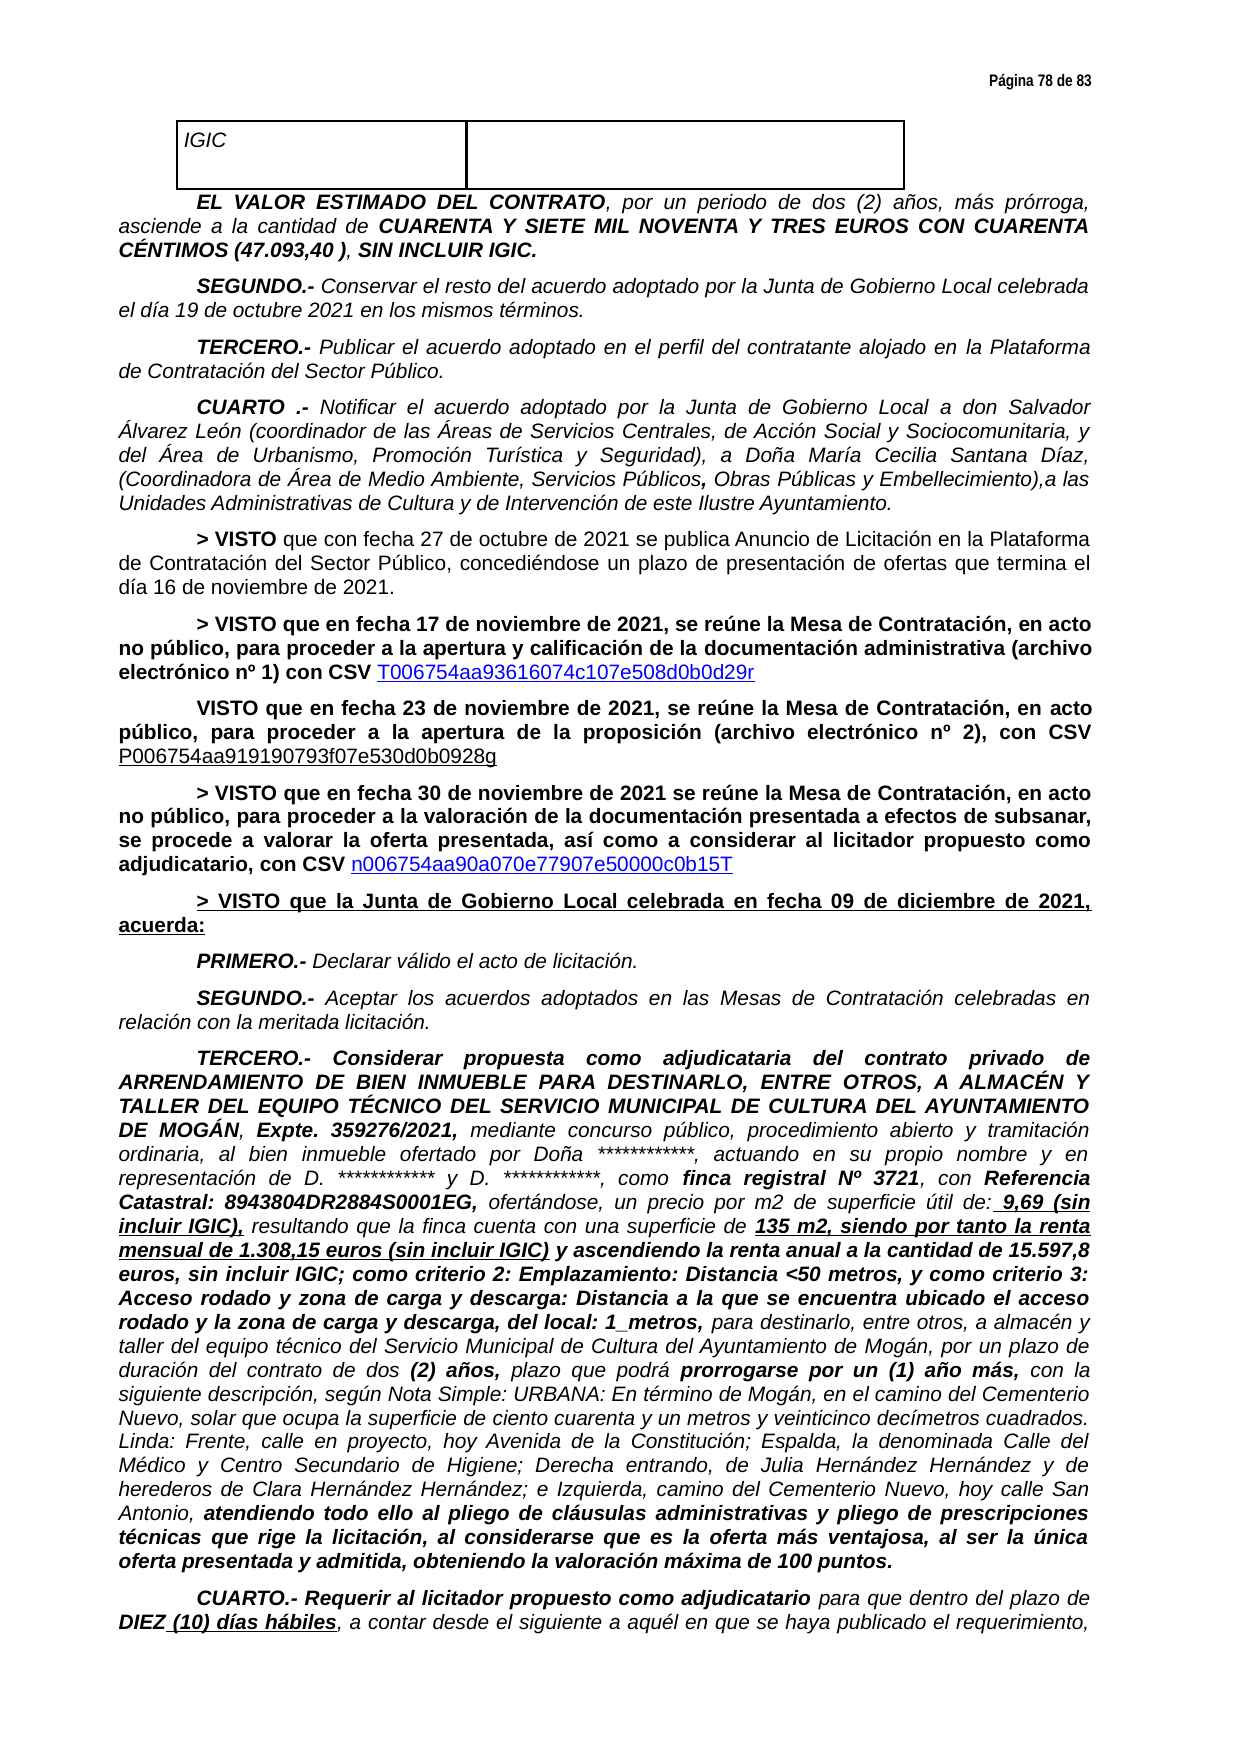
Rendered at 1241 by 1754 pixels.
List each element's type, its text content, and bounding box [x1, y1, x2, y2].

text TERCERO.- Publicar el acuerdo adoptado en el perfil del contratante alojado en la Plataforma de Contratación del Sector Público. [118, 334, 1092, 382]
text > VISTO que en fecha 17 de noviembre de 2021, se reúne la Mesa de Contratación, en acto no público, para proceder a la apertura y calificación de la documentación administrativa (archivo electrónico nº 1) con CSV T006754aa93616074c107e508d0b0d29r [118, 612, 1092, 683]
text > VISTO que en fecha 30 de noviembre de 2021 se reúne la Mesa de Contratación, en acto no público, para proceder a la valoración de la documentación presentada a efectos de subsanar, se procede a valorar la oferta presentada, así como a considerar al licitador propuesto como adjudicatario, con CSV n006754aa90a070e77907e50000c0b15T [118, 780, 1092, 876]
text > VISTO que la Junta de Gobierno Local celebrada en fecha 09 de diciembre de 2021, acuerda: [118, 889, 1092, 937]
text SEGUNDO.- Aceptar los acuerdos adoptados en las Mesas de Contratación celebradas en relación con la meritada licitación. [118, 986, 1092, 1033]
table_cell IGIC [178, 122, 465, 188]
table_cell [468, 122, 903, 188]
text > VISTO que con fecha 27 de octubre de 2021 se publica Anuncio de Licitación en la Plataforma de Contratación del Sector Público, concediéndose un plazo de presentación de ofertas que termina el día 16 de noviembre de 2021. [118, 527, 1092, 599]
text SEGUNDO.- Conservar el resto del acuerdo adoptado por la Junta de Gobierno Local celebrada el día 19 de octubre 2021 en los mismos términos. [118, 274, 1092, 322]
text CUARTO .- Notificar el acuerdo adoptado por la Junta de Gobierno Local a don Salvador Álvarez León (coordinador de las Áreas de Servicios Centrales, de Acción Social y Sociocomunitaria, y del Área de Urbanismo, Promoción Turística y Seguridad), a Doña María Cecilia Santana Díaz, (Coordinadora de Área de Medio Ambiente, Servicios Públicos, Obras Públicas y Embellecimiento),a las Unidades Administrativas de Cultura y de Intervención de este Ilustre Ayuntamiento. [118, 395, 1092, 515]
text VISTO que en fecha 23 de noviembre de 2021, se reúne la Mesa de Contratación, en acto público, para proceder a la apertura de la proposición (archivo electrónico nº 2), con CSV P006754aa919190793f07e530d0b0928g [118, 696, 1092, 768]
text CUARTO.- Requerir al licitador propuesto como adjudicatario para que dentro del plazo de DIEZ (10) días hábiles, a contar desde el siguiente a aquél en que se haya publicado el requerimiento, [118, 1586, 1092, 1633]
text TERCERO.- Considerar propuesta como adjudicataria del contrato privado de ARRENDAMIENTO DE BIEN INMUEBLE PARA DESTINARLO, ENTRE OTROS, A ALMACÉN Y TALLER DEL EQUIPO TÉCNICO DEL SERVICIO MUNICIPAL DE CULTURA DEL AYUNTAMIENTO DE MOGÁN, Expte. 359276/2021, mediante concurso público, procedimiento abierto y tramitación ordinaria, al bien inmueble ofertado por Doña ************, actuando en su propio nombre y en representación de D. ************ y D. ************, como finca registral Nº 3721, con Referencia Catastral: 8943804DR2884S0001EG, ofertándose, un precio por m2 de superficie útil de: 9,69 (sin incluir IGIC), resultando que la finca cuenta con una superficie de 135 m2, siendo por tanto la renta mensual de 1.308,15 euros (sin incluir IGIC) y ascendiendo la renta anual a la cantidad de 15.597,8 euros, sin incluir IGIC; como criterio 2: Emplazamiento: Distancia <50 metros, y como criterio 3: Acceso rodado y zona de carga y descarga: Distancia a la que se encuentra ubicado el acceso rodado y la zona de carga y descarga, del local: 1_metros, para destinarlo, entre otros, a almacén y taller del equipo técnico del Servicio Municipal de Cultura del Ayuntamiento de Mogán, por un plazo de duración del contrato de dos (2) años, plazo que podrá prorrogarse por un (1) año más, con la siguiente descripción, según Nota Simple: URBANA: En término de Mogán, en el camino del Cementerio Nuevo, solar que ocupa la superficie de ciento cuarenta y un metros y veinticinco decímetros cuadrados. Linda: Frente, calle en proyecto, hoy Avenida de la Constitución; Espalda, la denominada Calle del Médico y Centro Secundario de Higiene; Derecha entrando, de Julia Hernández Hernández y de herederos de Clara Hernández Hernández; e Izquierda, camino del Cementerio Nuevo, hoy calle San Antonio, atendiendo todo ello al pliego de cláusulas administrativas y pliego de prescripciones técnicas que rige la licitación, al considerarse que es la oferta más ventajosa, al ser la única oferta presentada y admitida, obteniendo la valoración máxima de 100 puntos. [118, 1046, 1092, 1573]
text PRIMERO.- Declarar válido el acto de licitación. [118, 949, 1092, 973]
text EL VALOR ESTIMADO DEL CONTRATO, por un periodo de dos (2) años, más prórroga, asciende a la cantidad de CUARENTA Y SIETE MIL NOVENTA Y TRES EUROS CON CUARENTA CÉNTIMOS (47.093,40 ), SIN INCLUIR IGIC. [118, 190, 1092, 262]
